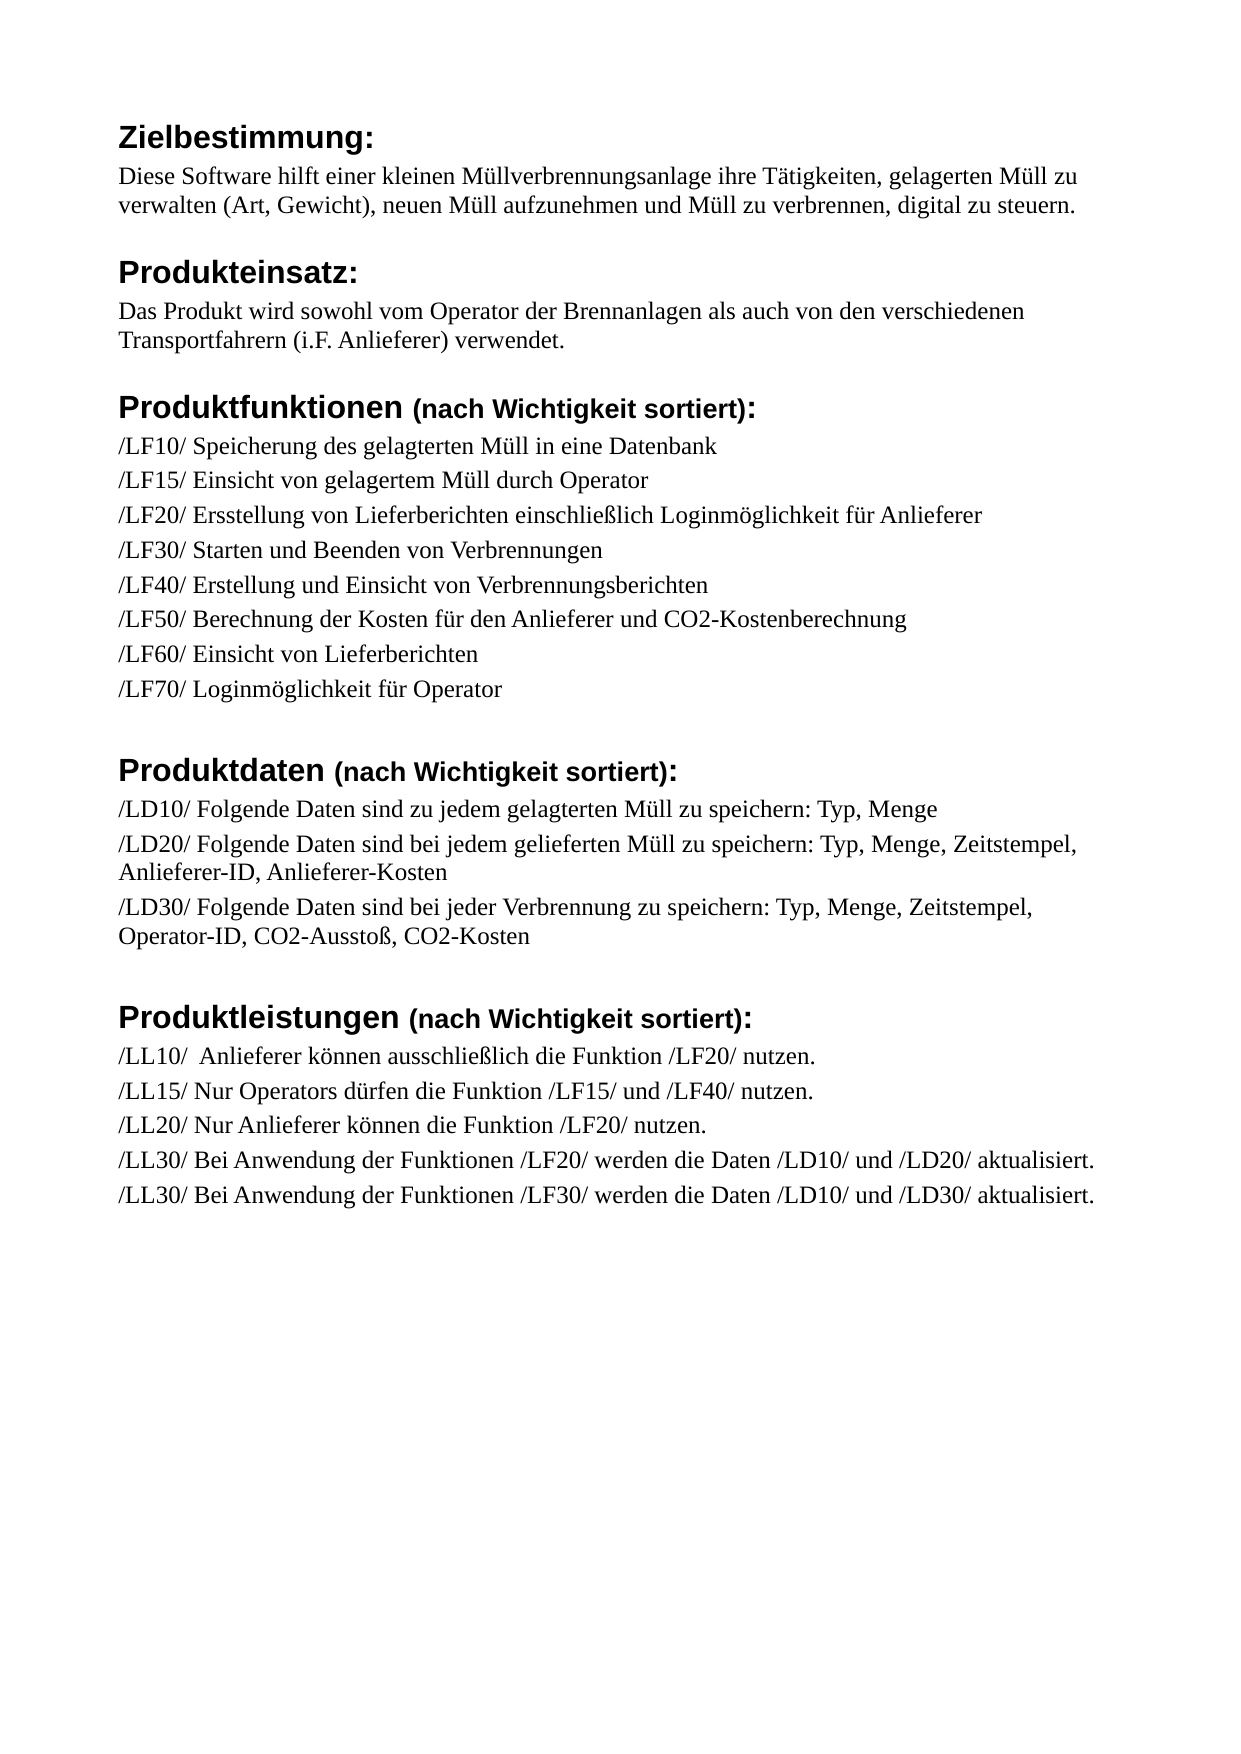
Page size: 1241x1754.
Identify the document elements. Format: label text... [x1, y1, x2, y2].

text /LL30/ Bei Anwendung der Funktionen /LF20/ werden die Daten /LD10/ und /LD20/ aktualisiert. [118, 1145, 1122, 1174]
text /LF50/ Berechnung der Kosten für den Anlieferer und CO2-Kostenberechnung [118, 604, 1122, 633]
text Diese Software hilft einer kleinen Müllverbrennungsanlage ihre Tätigkeiten, gelagerten Müll zu verwalten (Art, Gewicht), neuen Müll aufzunehmen und Müll zu verbrennen, digital zu steuern. [118, 161, 1122, 218]
text /LF30/ Starten und Beenden von Verbrennungen [118, 535, 1122, 564]
subtitle Produkteinsatz: [118, 253, 1122, 290]
text /LD20/ Folgende Daten sind bei jedem gelieferten Müll zu speichern: Typ, Menge, Zeitstempel, Anlieferer-ID, Anlieferer-Kosten [118, 829, 1122, 886]
text /LF20/ Ersstellung von Lieferberichten einschließlich Loginmöglichkeit für Anlieferer [118, 500, 1122, 529]
text /LF10/ Speicherung des gelagterten Müll in eine Datenbank [118, 431, 1122, 460]
text /LL15/ Nur Operators dürfen die Funktion /LF15/ und /LF40/ nutzen. [118, 1076, 1122, 1105]
text /LF70/ Loginmöglichkeit für Operator [118, 674, 1122, 702]
text /LF60/ Einsicht von Lieferberichten [118, 639, 1122, 668]
subtitle Produktfunktionen (nach Wichtigkeit sortiert): [118, 388, 1122, 425]
text /LL10/ Anlieferer können ausschließlich die Funktion /LF20/ nutzen. [118, 1041, 1122, 1070]
text /LL30/ Bei Anwendung der Funktionen /LF30/ werden die Daten /LD10/ und /LD30/ aktualisiert. [118, 1180, 1122, 1209]
text Das Produkt wird sowohl vom Operator der Brennanlagen als auch von den verschiedenen Transportfahrern (i.F. Anlieferer) verwendet. [118, 296, 1122, 353]
text /LF15/ Einsicht von gelagertem Müll durch Operator [118, 466, 1122, 494]
subtitle Produktdaten (nach Wichtigkeit sortiert): [118, 751, 1122, 788]
text /LF40/ Erstellung und Einsicht von Verbrennungsberichten [118, 570, 1122, 598]
text /LD30/ Folgende Daten sind bei jeder Verbrennung zu speichern: Typ, Menge, Zeitstempel, Operator-ID, CO2-Ausstoß, CO2-Kosten [118, 892, 1122, 950]
text /LD10/ Folgende Daten sind zu jedem gelagterten Müll zu speichern: Typ, Menge [118, 794, 1122, 823]
subtitle Zielbestimmung: [118, 118, 1122, 155]
text /LL20/ Nur Anlieferer können die Funktion /LF20/ nutzen. [118, 1111, 1122, 1139]
subtitle Produktleistungen (nach Wichtigkeit sortiert): [118, 998, 1122, 1035]
